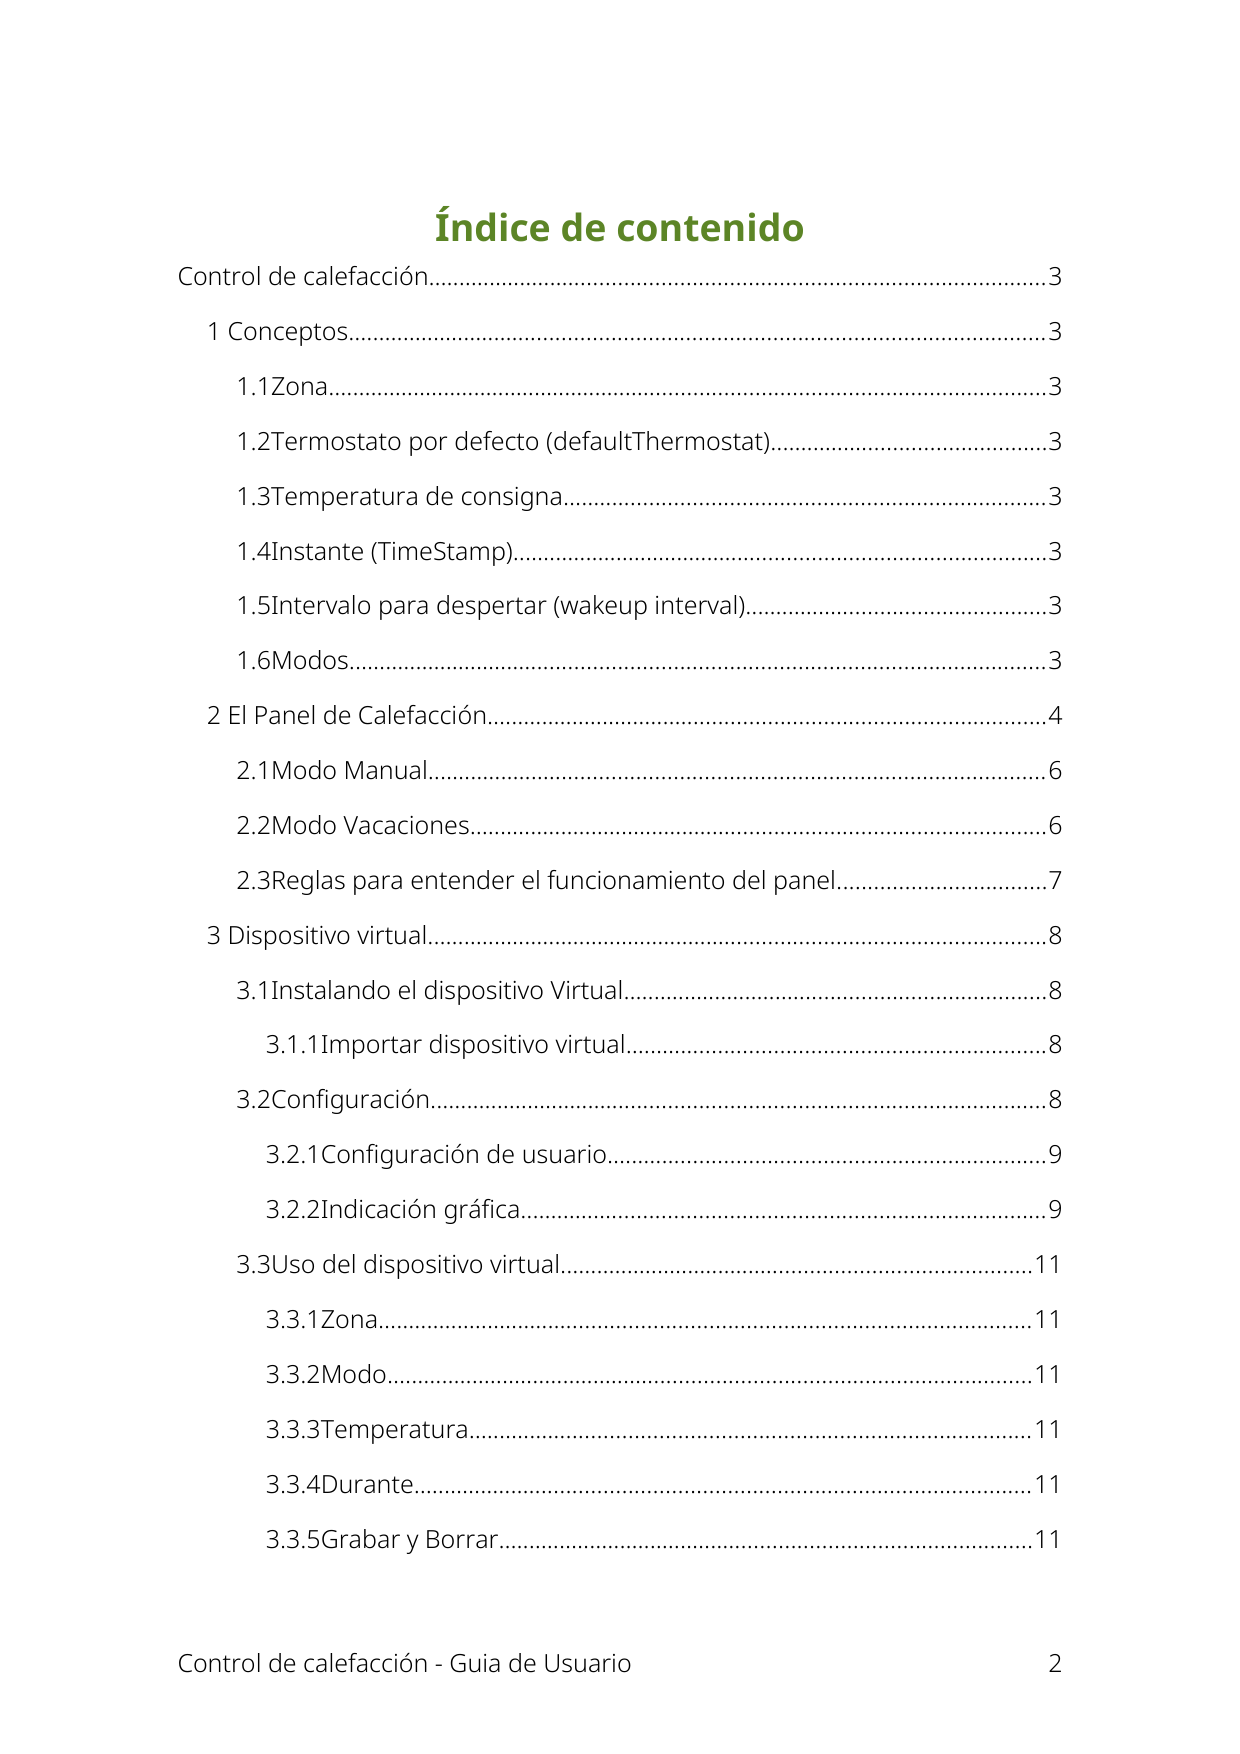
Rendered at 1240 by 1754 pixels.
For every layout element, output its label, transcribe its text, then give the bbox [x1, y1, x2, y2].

text 3.2.1Configuración de usuario 9 [266, 1137, 1062, 1171]
text 3.3.1Zona 11 [266, 1302, 1062, 1336]
text 3.3Uso del dispositivo virtual 11 [236, 1247, 1062, 1281]
text Control de calefacción 3 [177, 259, 1062, 293]
text 2.3Reglas para entender el funcionamiento del panel. 7 [236, 862, 1062, 897]
text 3 Dispositivo virtual. 8 [207, 917, 1062, 951]
text 3.1Instalando el dispositivo Virtual 8 [236, 972, 1062, 1006]
text 3.3.5Grabar y Borrar 11 [266, 1521, 1062, 1555]
text 3.1.1Importar dispositivo virtual 8 [266, 1027, 1062, 1061]
text 3.2.2Indicación gráfica 9 [266, 1192, 1062, 1226]
text 2.2Modo Vacaciones. 6 [236, 808, 1062, 842]
text 2.1Modo Manual. 6 [236, 753, 1062, 787]
text 1.1Zona 3 [236, 368, 1062, 402]
text 1.3Temperatura de consigna 3 [236, 478, 1062, 512]
text 1 Conceptos 3 [207, 313, 1062, 348]
text 3.3.4Durante 11 [266, 1466, 1062, 1500]
text 3.2Configuración 8 [236, 1082, 1062, 1116]
text 3.3.3Temperatura 11 [266, 1411, 1062, 1446]
text 1.2Termostato por defecto (defaultThermostat) 3 [236, 423, 1062, 457]
text 1.4Instante (TimeStamp) 3 [236, 533, 1062, 567]
text Índice de contenido [177, 201, 1062, 252]
text 1.6Modos 3 [236, 643, 1062, 677]
text 3.3.2Modo 11 [266, 1357, 1062, 1391]
text 1.5Intervalo para despertar (wakeup interval) 3 [236, 588, 1062, 622]
text 2 El Panel de Calefacción 4 [207, 698, 1062, 732]
